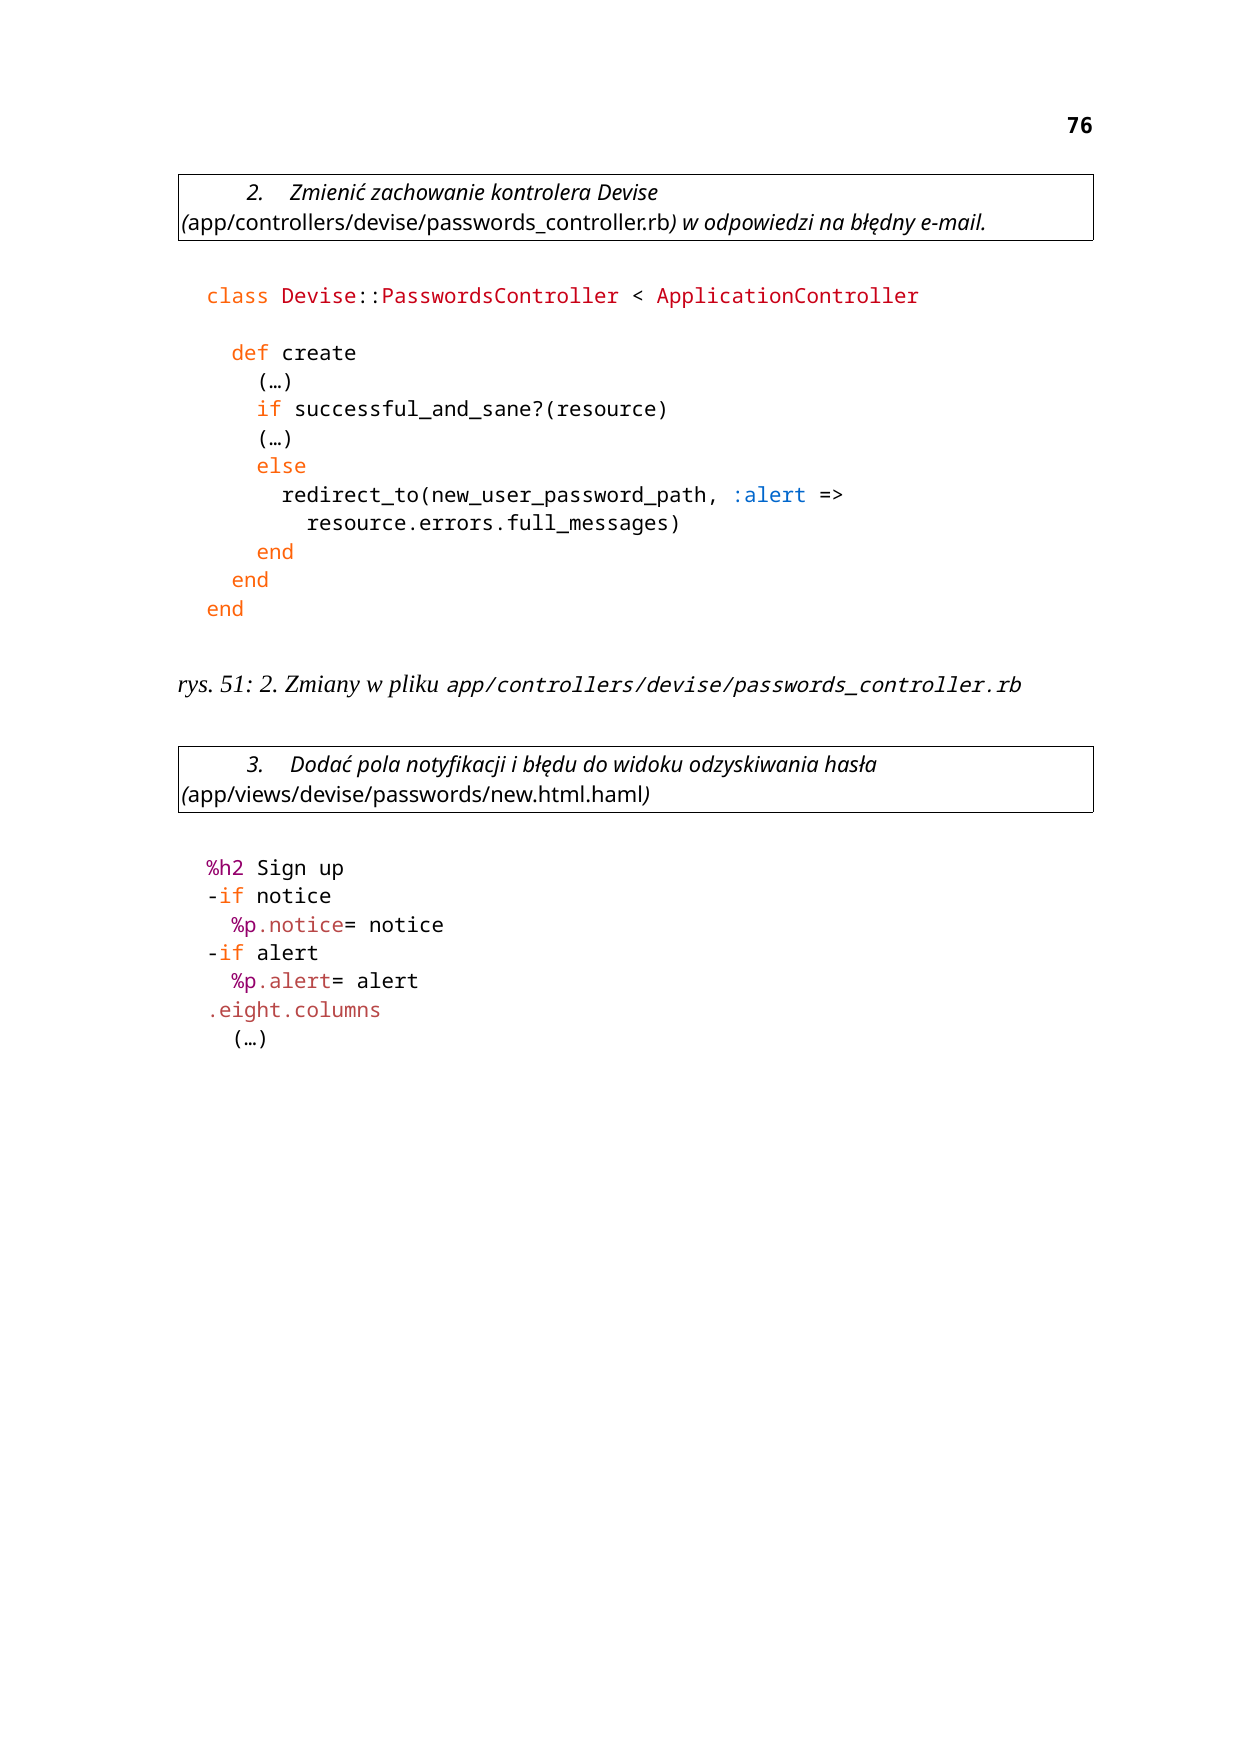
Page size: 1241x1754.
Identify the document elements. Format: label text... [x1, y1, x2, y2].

list Zmienić zachowanie kontrolera Devise (app/controllers/devise/passwords_controller.rb) w odpowiedzi na błędny e-mail. [179, 175, 1093, 240]
list Dodać pola notyfikacji i błędu do widoku odzyskiwania hasła (app/views/devise/passwords/new.html.haml) [179, 747, 1093, 812]
text rys. 51: 2. Zmiany w pliku app/controllers/devise/passwords_controller.rb [177, 669, 1093, 698]
table_header %h2 Sign up -if notice %p.notice= notice -if alert %p.alert= alert .eight.columns (…) [177, 847, 1093, 1058]
table_header class Devise::PasswordsController < ApplicationController def create (…) if successful_and_sane?(resource) (…) else redirect_to(new_user_password_path, :alert => resource.errors.full_messages) end end end [177, 275, 1093, 656]
